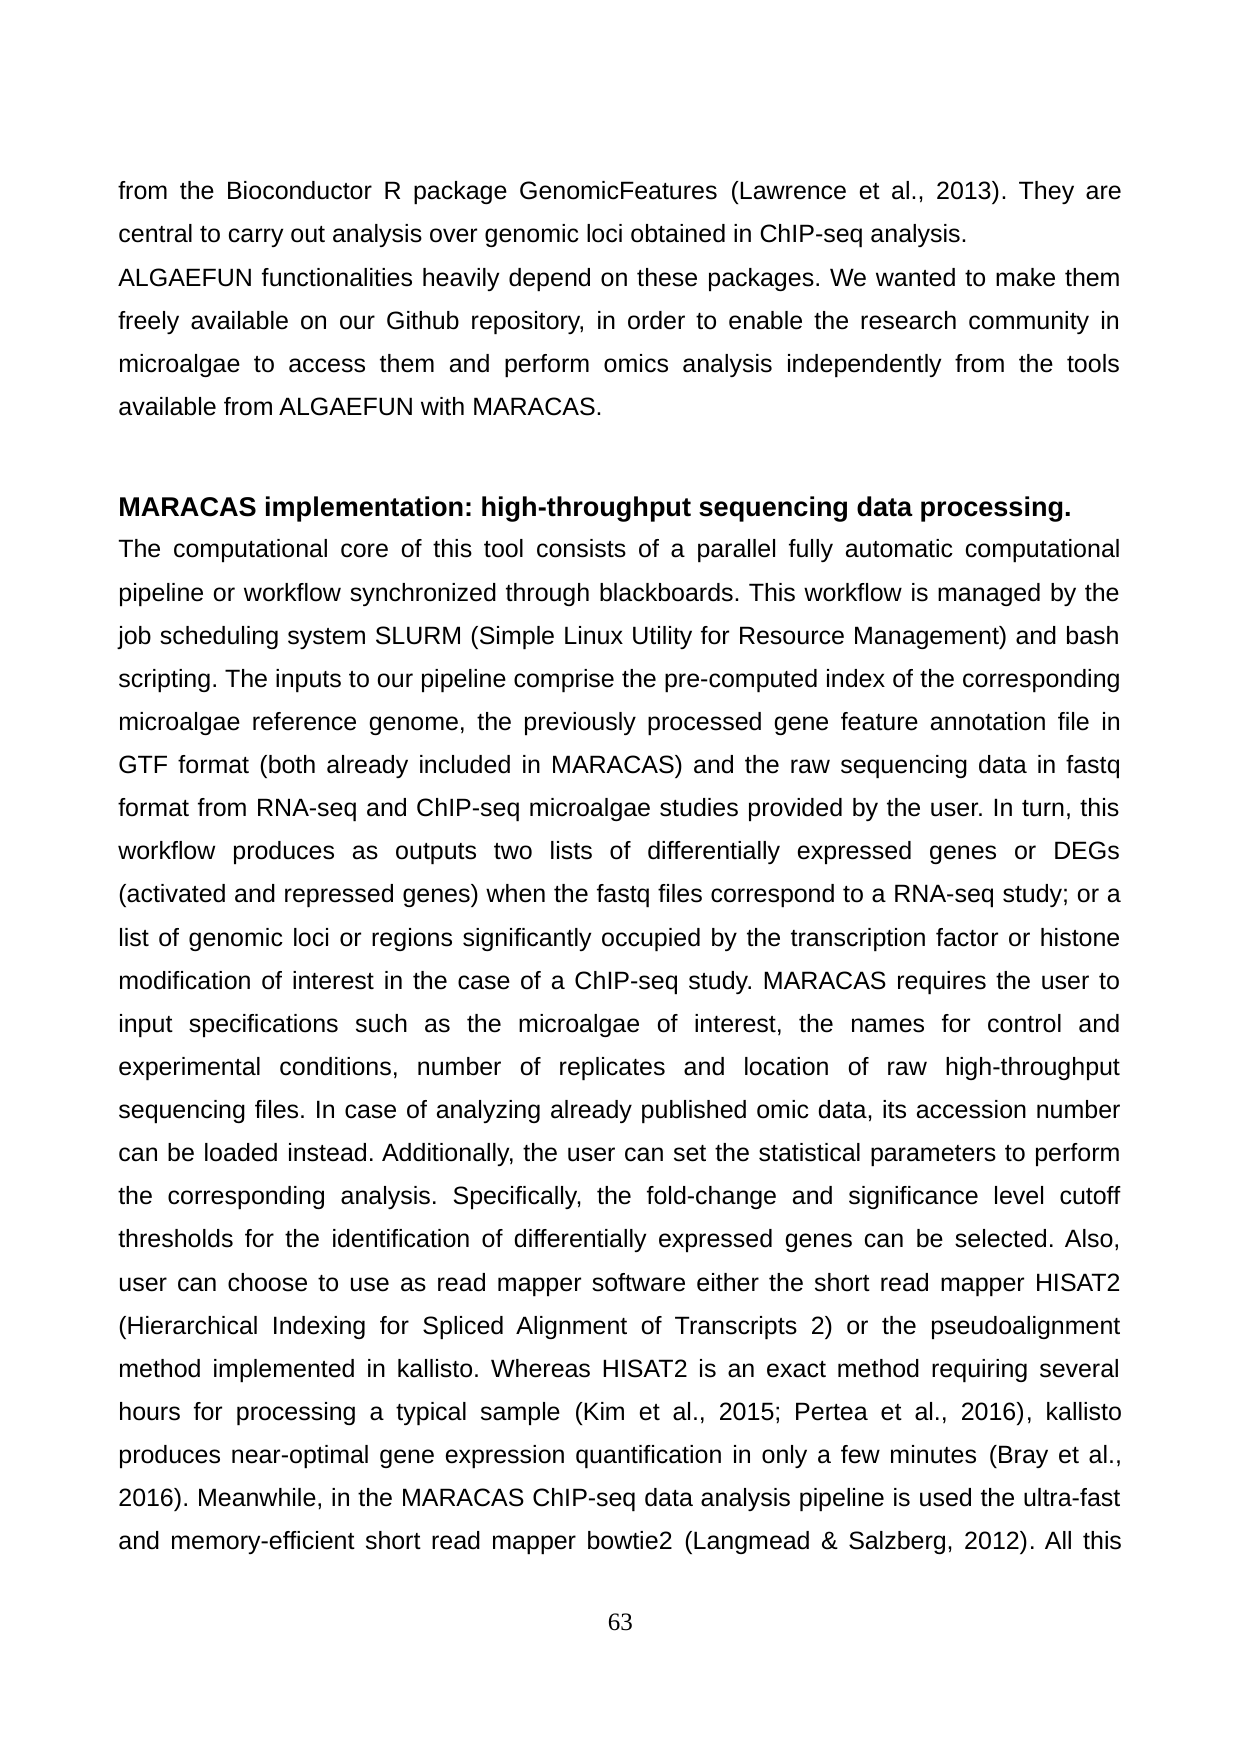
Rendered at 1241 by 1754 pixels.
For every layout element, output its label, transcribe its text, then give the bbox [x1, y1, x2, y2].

subtitle MARACAS implementation: high-throughput sequencing data processing. [118, 491, 1122, 522]
text from the Bioconductor R package GenomicFeatures (Lawrence et al., 2013)⁠. They are central to carry out analysis over genomic loci obtained in ChIP-seq analysis. [118, 176, 1122, 248]
text The computational core of this tool consists of a parallel fully automatic computational pipeline or workflow synchronized through blackboards. This workflow is managed by the job scheduling system SLURM (Simple Linux Utility for Resource Management) and bash scripting. The inputs to our pipeline comprise the pre-computed index of the corresponding microalgae reference genome, the previously processed gene feature annotation file in GTF format (both already included in MARACAS) and the raw sequencing data in fastq format from RNA-seq and ChIP-seq microalgae studies provided by the user. In turn, this workflow produces as outputs two lists of differentially expressed genes or DEGs (activated and repressed genes) when the fastq files correspond to a RNA-seq study; or a list of genomic loci or regions significantly occupied by the transcription factor or histone modification of interest in the case of a ChIP-seq study. MARACAS requires the user to input specifications such as the microalgae of interest, the names for control and experimental conditions, number of replicates and location of raw high-throughput sequencing files. In case of analyzing already published omic data, its accession number can be loaded instead. Additionally, the user can set the statistical parameters to perform the corresponding analysis. Specifically, the fold-change and significance level cutoff thresholds for the identification of differentially expressed genes can be selected. Also, user can choose to use as read mapper software either the short read mapper HISAT2 (Hierarchical Indexing for Spliced Alignment of Transcripts 2) or the pseudoalignment method implemented in kallisto. Whereas HISAT2 is an exact method requiring several hours for processing a typical sample (Kim et al., 2015; Pertea et al., 2016)⁠, kallisto produces near-optimal gene expression quantification in only a few minutes (Bray et al., 2016)⁠. Meanwhile, in the MARACAS ChIP-seq data analysis pipeline is used the ultra-fast and memory-efficient short read mapper bowtie2 (Langmead & Salzberg, 2012)⁠. All this [118, 534, 1122, 1555]
text ALGAEFUN functionalities heavily depend on these packages. We wanted to make them freely available on our Github repository, in order to enable the research community in microalgae to access them and perform omics analysis independently from the tools available from ALGAEFUN with MARACAS. [118, 263, 1122, 421]
